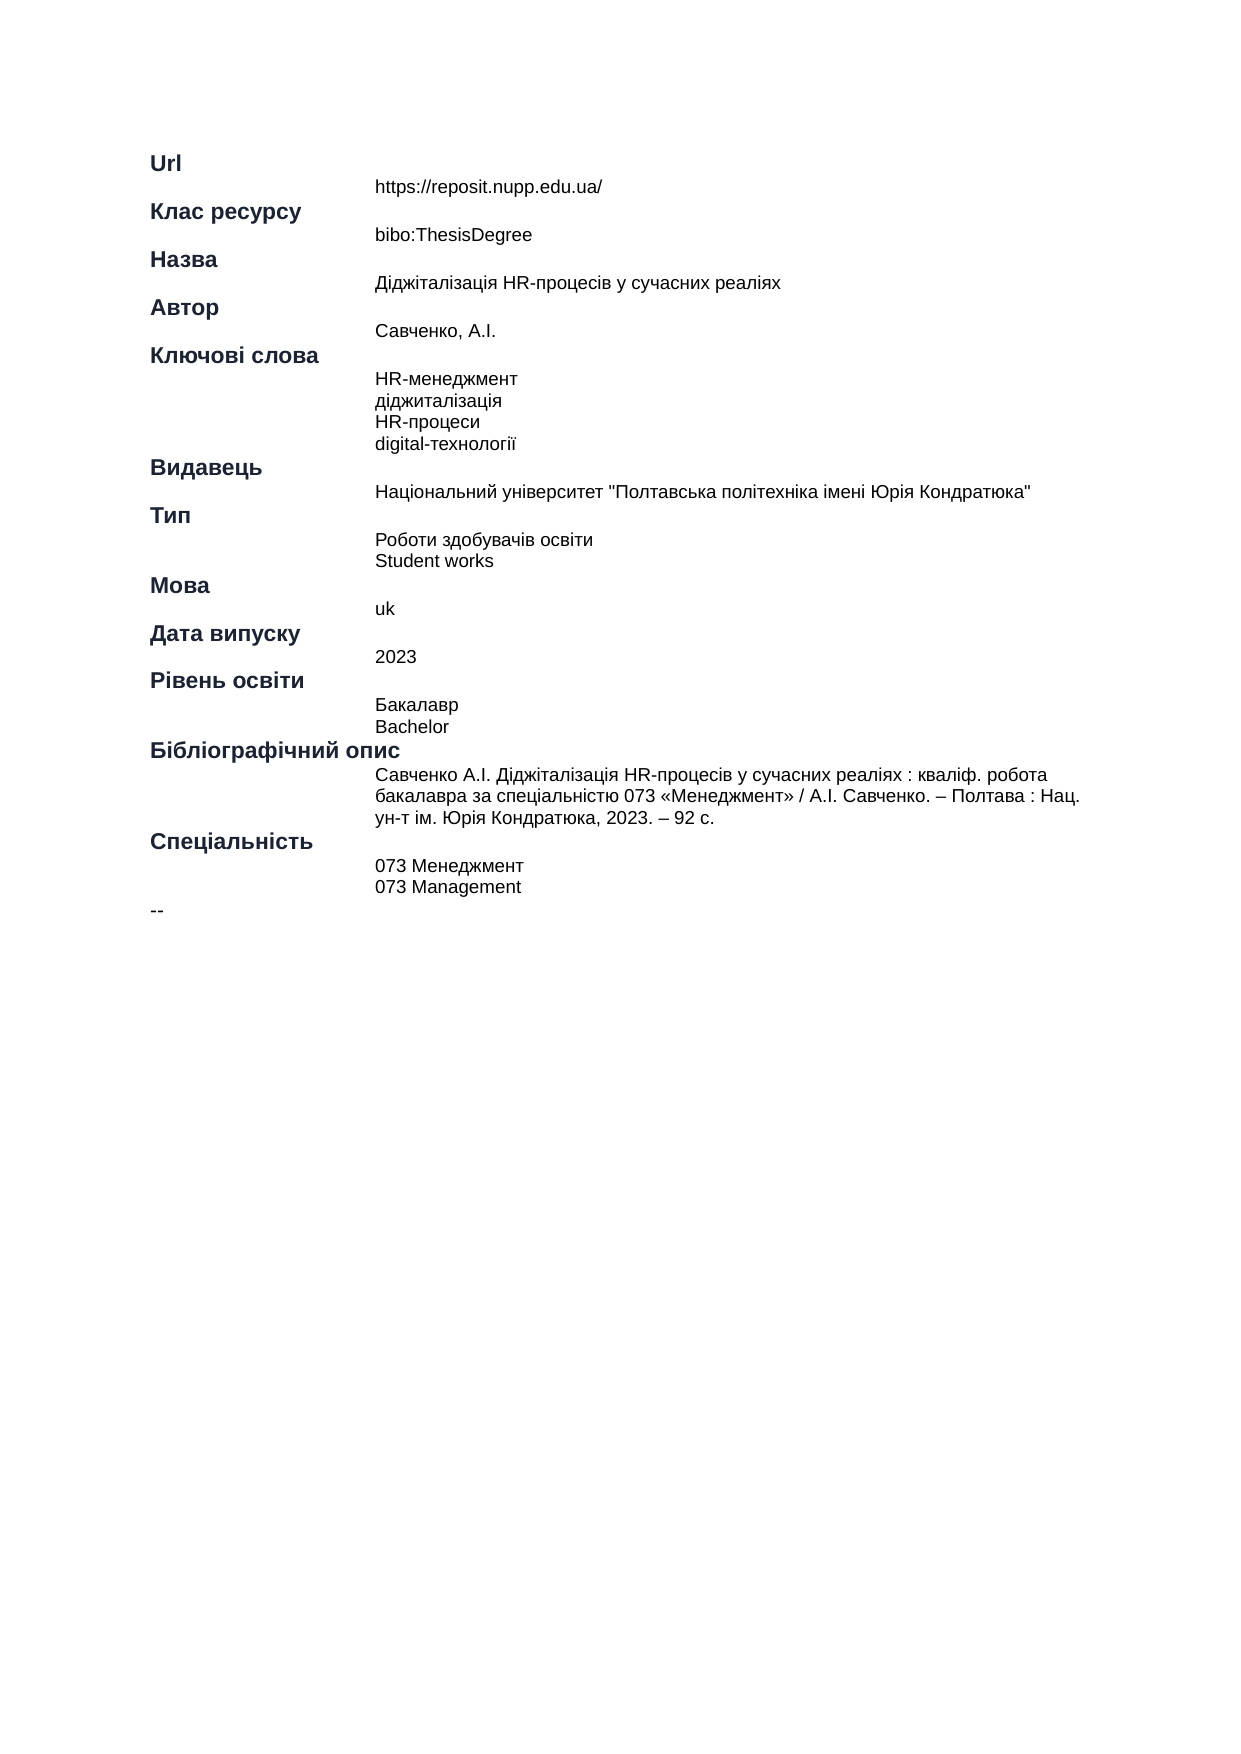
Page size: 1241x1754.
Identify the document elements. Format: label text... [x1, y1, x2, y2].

text uk [375, 598, 1090, 619]
text Роботи здобувачів освіти [375, 528, 1090, 550]
text bibo:ThesisDegree [375, 224, 1090, 246]
text Савченко, А.І. [375, 320, 1090, 342]
text Student works [375, 550, 1090, 572]
text Спеціальність [150, 828, 1090, 854]
text Url [150, 150, 1090, 176]
text Назва [150, 246, 1090, 272]
text Bachelor [375, 715, 1090, 737]
text digital-технології [375, 433, 1090, 454]
text Тип [150, 502, 1090, 528]
text Діджіталізація HR-процесів у сучасних реаліях [375, 272, 1090, 294]
text Клас ресурсу [150, 198, 1090, 224]
text Савченко А.І. Діджіталізація HR-процесів у сучасних реаліях : кваліф. робота бакалавра за спеціальністю 073 «Менеджмент» / А.І. Савченко. – Полтава : Нац. ун-т ім. Юрія Кондратюка, 2023. – 92 с. [375, 763, 1090, 828]
text Видавець [150, 454, 1090, 481]
text Бібліографічний опис [150, 737, 1090, 763]
text Рівень освіти [150, 667, 1090, 694]
text Дата випуску [150, 619, 1090, 646]
text Національний університет "Полтавська політехніка імені Юрія Кондратюка" [375, 481, 1090, 502]
text HR-процеси [375, 411, 1090, 433]
text 073 Менеджмент [375, 854, 1090, 876]
text -- [150, 897, 1090, 921]
text HR-менеджмент [375, 368, 1090, 389]
text 073 Management [375, 876, 1090, 897]
text Бакалавр [375, 694, 1090, 715]
text Ключові слова [150, 342, 1090, 368]
text Мова [150, 572, 1090, 598]
text діджиталізація [375, 389, 1090, 411]
text https://reposit.nupp.edu.ua/ [375, 176, 1090, 198]
text Автор [150, 294, 1090, 320]
text 2023 [375, 646, 1090, 667]
